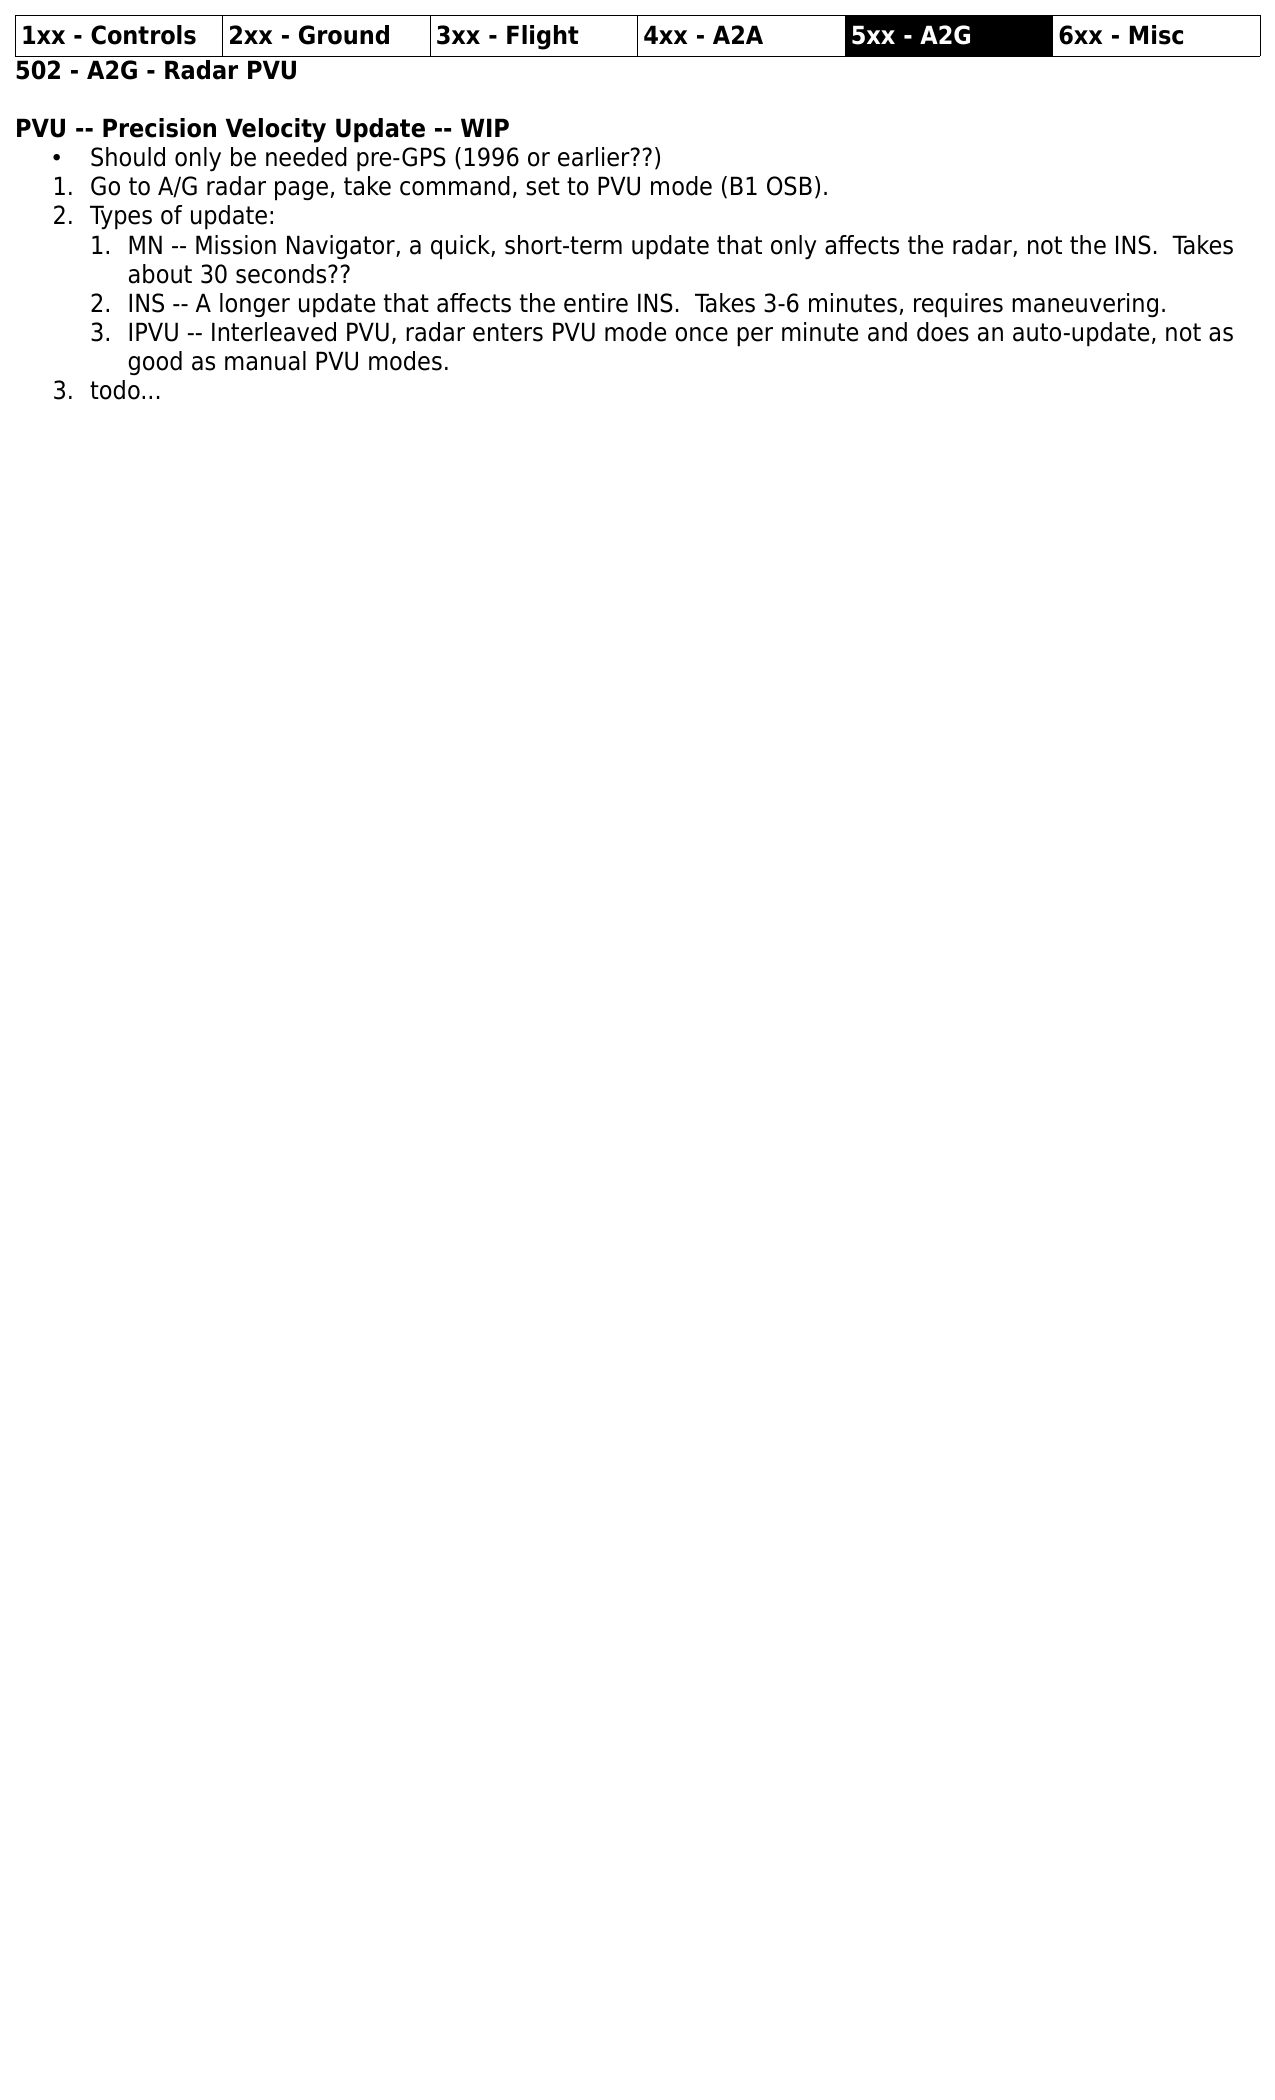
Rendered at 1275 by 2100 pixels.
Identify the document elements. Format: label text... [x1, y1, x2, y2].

list MN -- Mission Navigator, a quick, short-term update that only affects the radar, not the INS. Takes about 30 seconds?? [90, 231, 1260, 289]
list Go to A/G radar page, take command, set to PVU mode (B1 OSB). [52, 172, 1260, 202]
table_header 4xx - A2A [638, 16, 845, 56]
list INS -- A longer update that affects the entire INS. Takes 3-6 minutes, requires maneuvering. [90, 289, 1260, 318]
list todo... [52, 377, 1260, 406]
list Should only be needed pre-GPS (1996 or earlier??) [52, 143, 1260, 172]
table_header 3xx - Flight [431, 16, 637, 56]
table_header 2xx - Ground [223, 16, 430, 56]
text 502 - A2G - Radar PVU [15, 57, 1260, 85]
table_header 6xx - Misc [1053, 16, 1260, 56]
table_header 5xx - A2G [846, 16, 1052, 56]
text PVU -- Precision Velocity Update -- WIP [15, 114, 1260, 143]
table_header 1xx - Controls [16, 16, 222, 56]
list IPVU -- Interleaved PVU, radar enters PVU mode once per minute and does an auto-update, not as good as manual PVU modes. [90, 318, 1260, 377]
list Types of update: [52, 202, 1260, 231]
